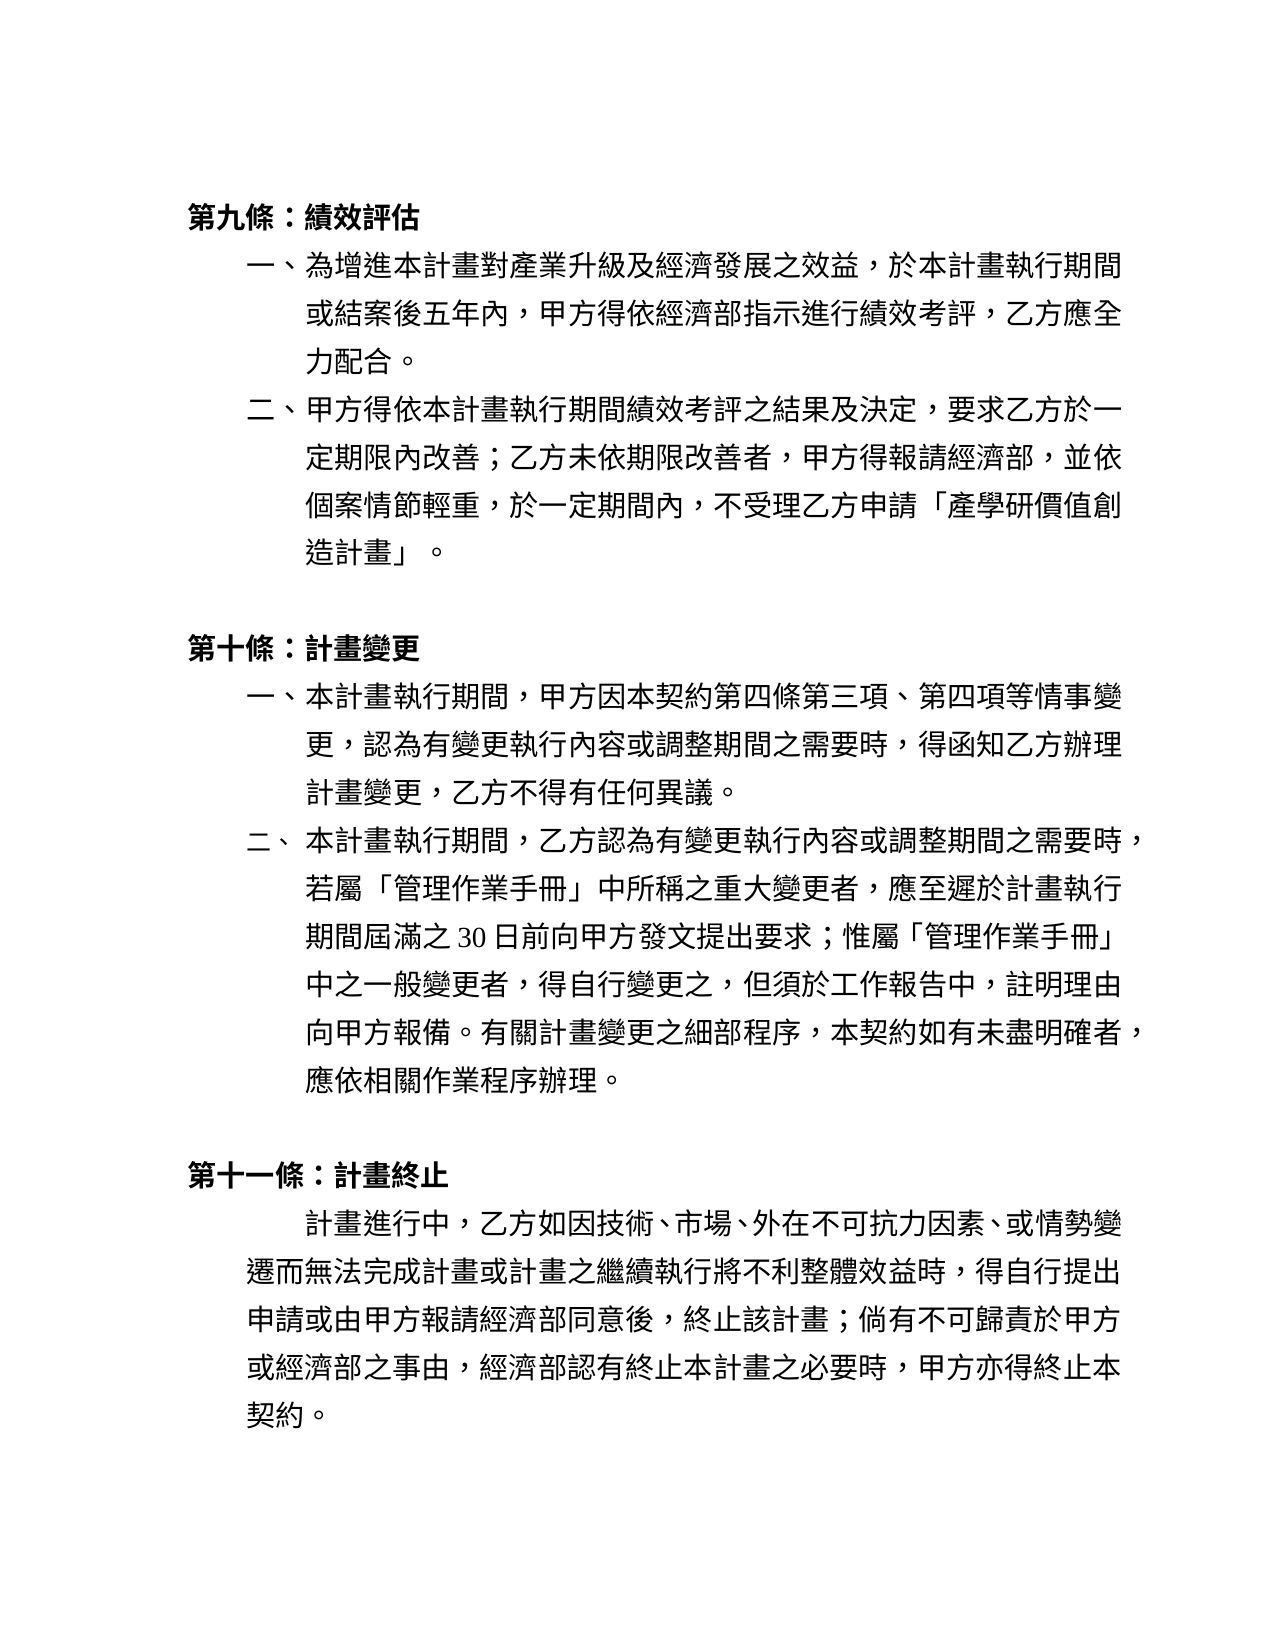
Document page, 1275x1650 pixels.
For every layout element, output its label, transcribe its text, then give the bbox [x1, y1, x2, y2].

text 第十條：計畫變更 [187, 621, 1122, 669]
text 第十一條：計畫終止 [187, 1148, 1122, 1196]
text 第九條：績效評估 [187, 190, 1122, 238]
list 甲方得依本計畫執行期間績效考評之結果及決定，要求乙方於一定期限內改善；乙方未依期限改善者，甲方得報請經濟部，並依個案情節輕重，於一定期間內，不受理乙方申請「產學研價值創造計畫」。 [246, 382, 1122, 573]
text 計畫進行中，乙方如因技術、市場、外在不可抗力因素、或情勢變遷而無法完成計畫或計畫之繼續執行將不利整體效益時，得自行提出申請或由甲方報請經濟部同意後，終止該計畫；倘有不可歸責於甲方或經濟部之事由，經濟部認有終止本計畫之必要時，甲方亦得終止本契約。 [246, 1196, 1122, 1436]
list 為增進本計畫對產業升級及經濟發展之效益，於本計畫執行期間或結案後五年內，甲方得依經濟部指示進行績效考評，乙方應全力配合。 [246, 238, 1122, 382]
list 本計畫執行期間，甲方因本契約第四條第三項、第四項等情事變更，認為有變更執行內容或調整期間之需要時，得函知乙方辦理計畫變更，乙方不得有任何異議。 [246, 669, 1122, 813]
list 本計畫執行期間，乙方認為有變更執行內容或調整期間之需要時，若屬「管理作業手冊」中所稱之重大變更者，應至遲於計畫執行期間屆滿之30日前向甲方發文提出要求；惟屬「管理作業手冊」中之一般變更者，得自行變更之，但須於工作報告中，註明理由向甲方報備。有關計畫變更之細部程序，本契約如有未盡明確者，應依相關作業程序辦理。 [246, 813, 1122, 1101]
